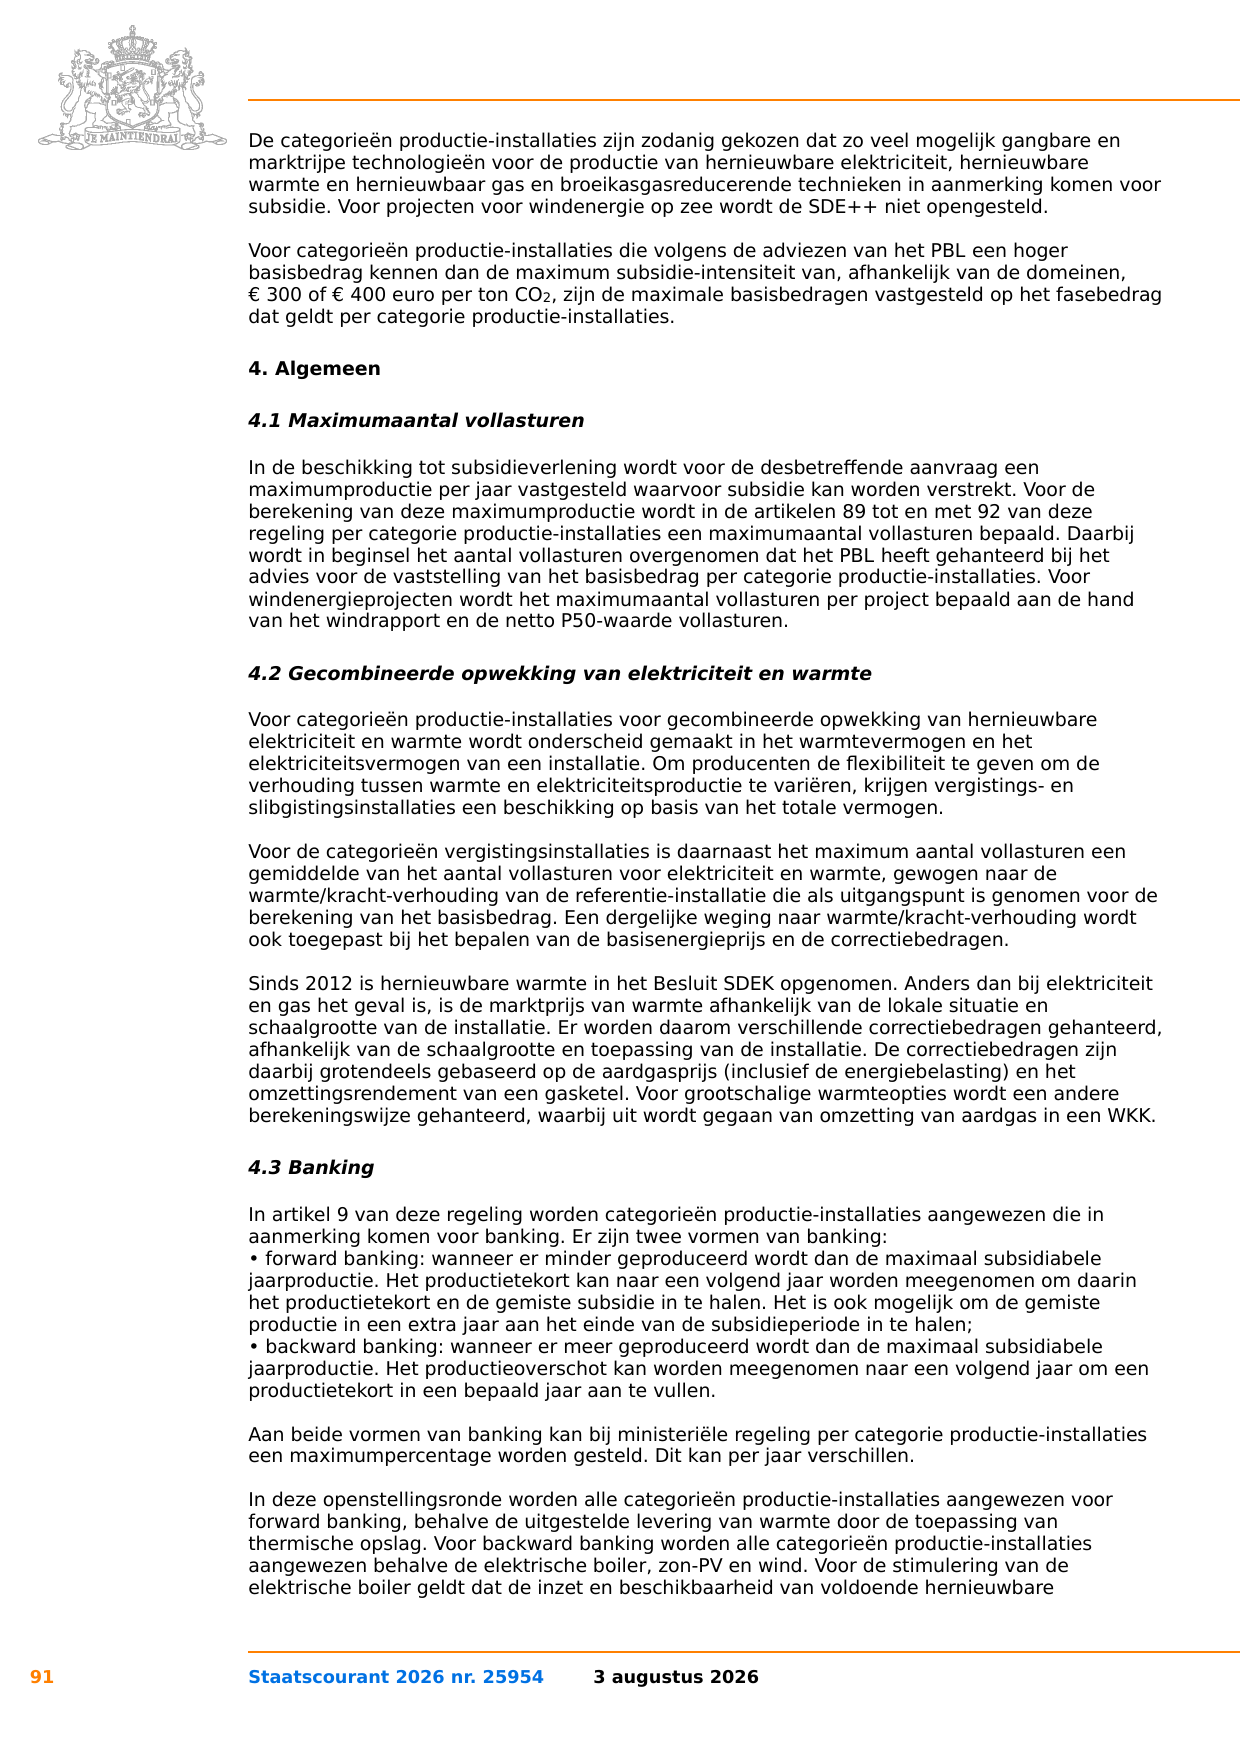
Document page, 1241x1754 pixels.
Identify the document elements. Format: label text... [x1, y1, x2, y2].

text Sinds 2012 is hernieuwbare warmte in het Besluit SDEK opgenomen. Anders dan bij elektriciteit en gas het geval is, is de marktprijs van warmte afhankelijk van de lokale situatie en schaalgrootte van de installatie. Er worden daarom verschillende correctiebedragen gehanteerd, afhankelijk van de schaalgrootte en toepassing van de installatie. De correctiebedragen zijn daarbij grotendeels gebaseerd op de aardgasprijs (inclusief de energiebelasting) en het omzettingsrendement van een gasketel. Voor grootschalige warmteopties wordt een andere berekeningswijze gehanteerd, waarbij uit wordt gegaan van omzetting van aardgas in een WKK. [248, 973, 1163, 1127]
picture [38, 25, 227, 150]
subtitle 4.1 Maximumaantal vollasturen [248, 409, 1163, 432]
text Voor categorieën productie-installaties die volgens de adviezen van het PBL een hoger basisbedrag kennen dan de maximum subsidie-intensiteit van, afhankelijk van de domeinen, € 300 of € 400 euro per ton CO2, zijn de maximale basisbedragen vastgesteld op het fasebedrag dat geldt per categorie productie-installaties. [248, 240, 1163, 328]
text In de beschikking tot subsidieverlening wordt voor de desbetreffende aanvraag een maximumproductie per jaar vastgesteld waarvoor subsidie kan worden verstrekt. Voor de berekening van deze maximumproductie wordt in de artikelen 89 tot en met 92 van deze regeling per categorie productie-installaties een maximumaantal vollasturen bepaald. Daarbij wordt in beginsel het aantal vollasturen overgenomen dat het PBL heeft gehanteerd bij het advies voor de vaststelling van het basisbedrag per categorie productie-installaties. Voor windenergieprojecten wordt het maximumaantal vollasturen per project bepaald aan de hand van het windrapport en de netto P50-waarde vollasturen. [248, 457, 1163, 632]
text • backward banking: wanneer er meer geproduceerd wordt dan de maximaal subsidiabele jaarproductie. Het productieoverschot kan worden meegenomen naar een volgend jaar om een productietekort in een bepaald jaar aan te vullen. [248, 1336, 1163, 1402]
text Aan beide vormen van banking kan bij ministeriële regeling per categorie productie-installaties een maximumpercentage worden gesteld. Dit kan per jaar verschillen. [248, 1423, 1163, 1467]
text Voor categorieën productie-installaties voor gecombineerde opwekking van hernieuwbare elektriciteit en warmte wordt onderscheid gemaakt in het warmtevermogen en het elektriciteitsvermogen van een installatie. Om producenten de flexibiliteit te geven om de verhouding tussen warmte en elektriciteitsproductie te variëren, krijgen vergistings- en slibgistingsinstallaties een beschikking op basis van het totale vermogen. [248, 709, 1163, 819]
text De categorieën productie-installaties zijn zodanig gekozen dat zo veel mogelijk gangbare en marktrijpe technologieën voor de productie van hernieuwbare elektriciteit, hernieuwbare warmte en hernieuwbaar gas en broeikasgasreducerende technieken in aanmerking komen voor subsidie. Voor projecten voor windenergie op zee wordt de SDE++ niet opengesteld. [248, 130, 1163, 218]
text Voor de categorieën vergistingsinstallaties is daarnaast het maximum aantal vollasturen een gemiddelde van het aantal vollasturen voor elektriciteit en warmte, gewogen naar de warmte/kracht-verhouding van de referentie-installatie die als uitgangspunt is genomen voor de berekening van het basisbedrag. Een dergelijke weging naar warmte/kracht-verhouding wordt ook toegepast bij het bepalen van de basisenergieprijs en de correctiebedragen. [248, 841, 1163, 951]
text In artikel 9 van deze regeling worden categorieën productie-installaties aangewezen die in aanmerking komen voor banking. Er zijn twee vormen van banking: [248, 1204, 1163, 1248]
text • forward banking: wanneer er minder geproduceerd wordt dan de maximaal subsidiabele jaarproductie. Het productietekort kan naar een volgend jaar worden meegenomen om daarin het productietekort en de gemiste subsidie in te halen. Het is ook mogelijk om de gemiste productie in een extra jaar aan het einde van de subsidieperiode in te halen; [248, 1248, 1163, 1336]
subtitle 4.2 Gecombineerde opwekking van elektriciteit en warmte [248, 662, 1163, 684]
text In deze openstellingsronde worden alle categorieën productie-installaties aangewezen voor forward banking, behalve de uitgestelde levering van warmte door de toepassing van thermische opslag. Voor backward banking worden alle categorieën productie-installaties aangewezen behalve de elektrische boiler, zon-PV en wind. Voor de stimulering van de elektrische boiler geldt dat de inzet en beschikbaarheid van voldoende hernieuwbare [248, 1489, 1163, 1599]
subtitle 4.3 Banking [248, 1157, 1163, 1179]
subtitle 4. Algemeen [248, 358, 1163, 379]
